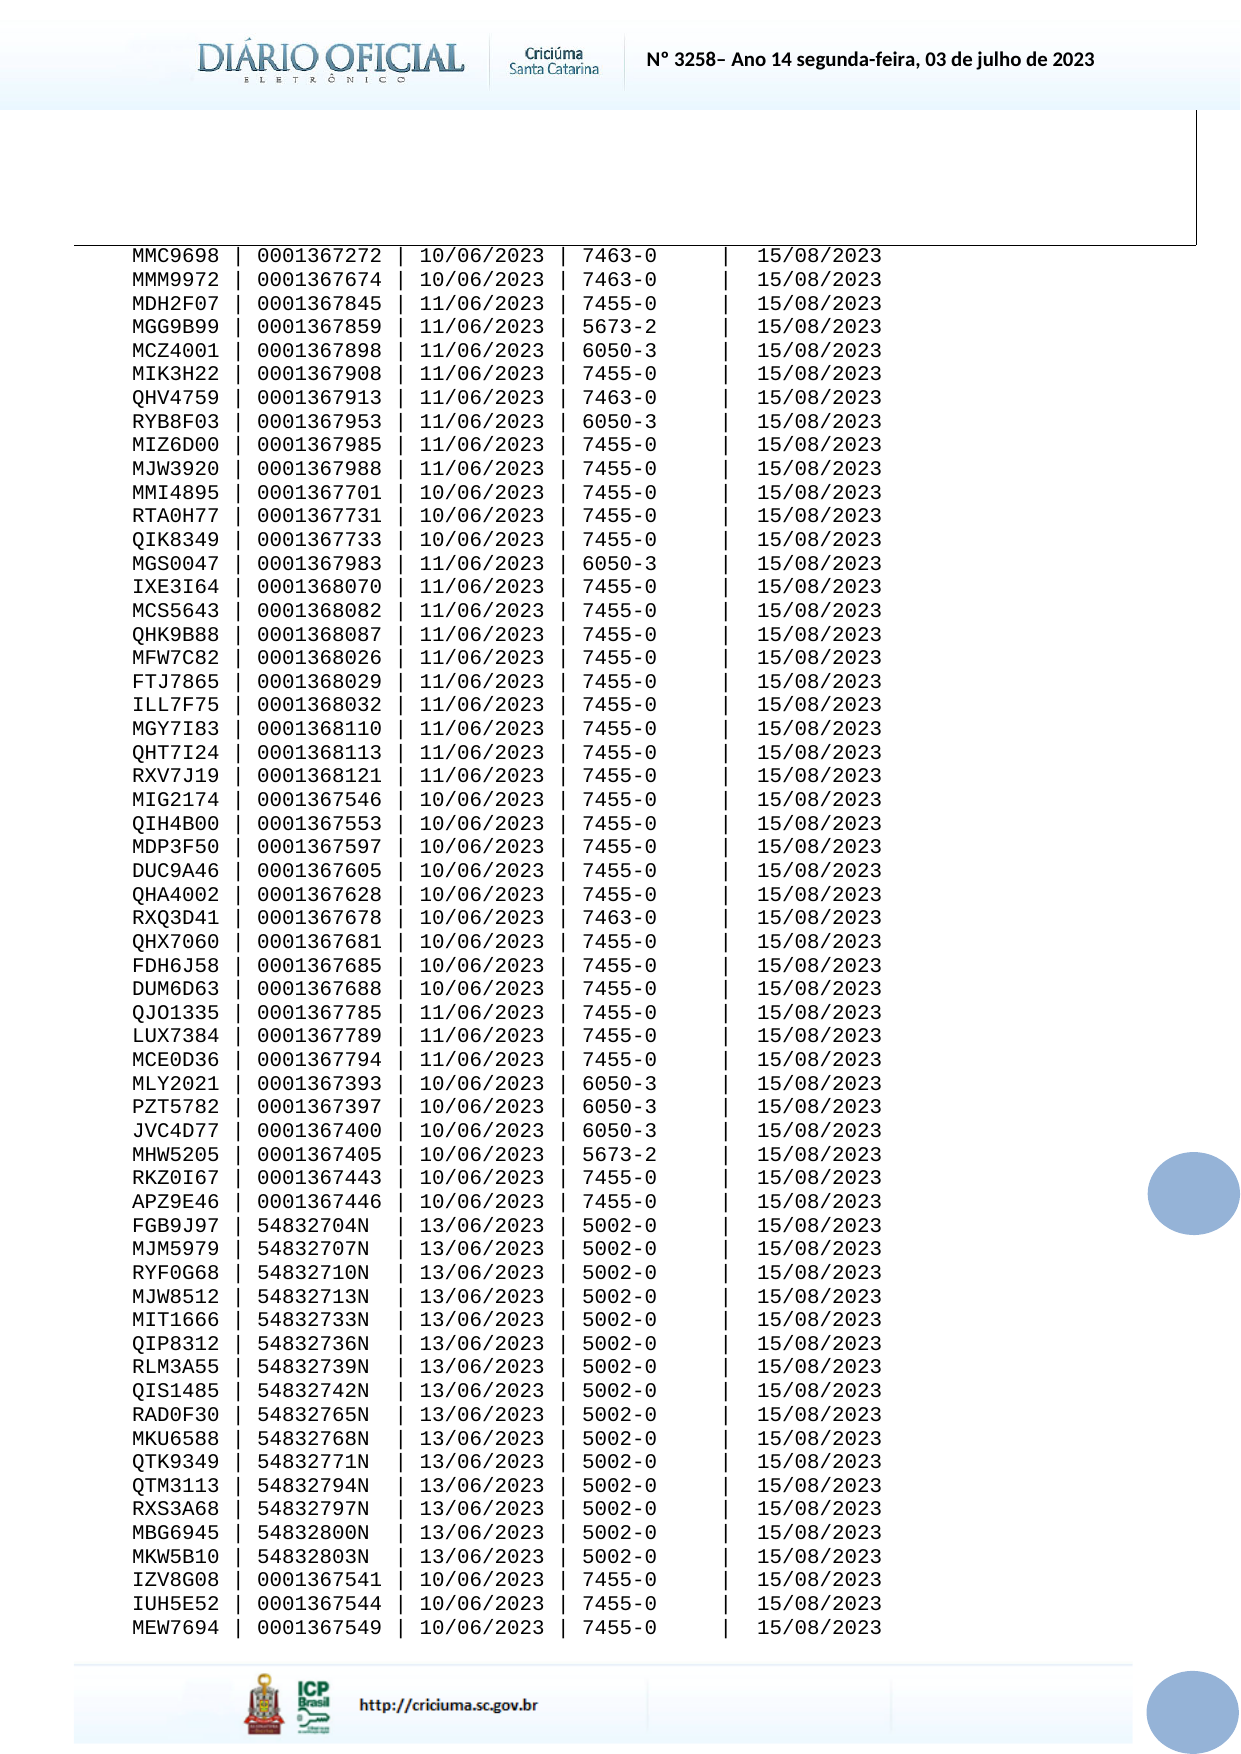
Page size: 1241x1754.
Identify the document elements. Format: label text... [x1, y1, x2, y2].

text RYB8F03 | 0001367953 | 11/06/2023 | 6050-3 | 15/08/2023 [44, 411, 1196, 434]
text MIG2174 | 0001367546 | 10/06/2023 | 7455-0 | 15/08/2023 [44, 789, 1196, 813]
text MIK3H22 | 0001367908 | 11/06/2023 | 7455-0 | 15/08/2023 [44, 363, 1196, 387]
text QJO1335 | 0001367785 | 11/06/2023 | 7455-0 | 15/08/2023 [44, 1002, 1196, 1026]
text MMM9972 | 0001367674 | 10/06/2023 | 7463-0 | 15/08/2023 [44, 269, 1196, 292]
text MJM5979 | 54832707N | 13/06/2023 | 5002-0 | 15/08/2023 [44, 1238, 1196, 1262]
text RAD0F30 | 54832765N | 13/06/2023 | 5002-0 | 15/08/2023 [44, 1404, 1196, 1427]
text MCS5643 | 0001368082 | 11/06/2023 | 7455-0 | 15/08/2023 [44, 600, 1196, 623]
text ILL7F75 | 0001368032 | 11/06/2023 | 7455-0 | 15/08/2023 [44, 694, 1196, 718]
text MBG6945 | 54832800N | 13/06/2023 | 5002-0 | 15/08/2023 [44, 1522, 1196, 1546]
text IUH5E52 | 0001367544 | 10/06/2023 | 7455-0 | 15/08/2023 [44, 1593, 1196, 1617]
text QHA4002 | 0001367628 | 10/06/2023 | 7455-0 | 15/08/2023 [44, 884, 1196, 907]
text MCZ4001 | 0001367898 | 11/06/2023 | 6050-3 | 15/08/2023 [44, 340, 1196, 363]
text QTM3113 | 54832794N | 13/06/2023 | 5002-0 | 15/08/2023 [44, 1475, 1196, 1498]
text MKU6588 | 54832768N | 13/06/2023 | 5002-0 | 15/08/2023 [44, 1427, 1196, 1451]
text FDH6J58 | 0001367685 | 10/06/2023 | 7455-0 | 15/08/2023 [44, 954, 1196, 978]
text MDH2F07 | 0001367845 | 11/06/2023 | 7455-0 | 15/08/2023 [44, 292, 1196, 316]
text QHX7060 | 0001367681 | 10/06/2023 | 7455-0 | 15/08/2023 [44, 931, 1196, 954]
text MGY7I83 | 0001368110 | 11/06/2023 | 7455-0 | 15/08/2023 [44, 718, 1196, 742]
text QIS1485 | 54832742N | 13/06/2023 | 5002-0 | 15/08/2023 [44, 1380, 1196, 1404]
text MDP3F50 | 0001367597 | 10/06/2023 | 7455-0 | 15/08/2023 [44, 836, 1196, 860]
text MIZ6D00 | 0001367985 | 11/06/2023 | 7455-0 | 15/08/2023 [44, 434, 1196, 458]
text RTA0H77 | 0001367731 | 10/06/2023 | 7455-0 | 15/08/2023 [44, 505, 1196, 529]
text MIT1666 | 54832733N | 13/06/2023 | 5002-0 | 15/08/2023 [44, 1309, 1196, 1333]
text LUX7384 | 0001367789 | 11/06/2023 | 7455-0 | 15/08/2023 [44, 1026, 1196, 1049]
text MLY2021 | 0001367393 | 10/06/2023 | 6050-3 | 15/08/2023 [44, 1073, 1196, 1096]
text MKW5B10 | 54832803N | 13/06/2023 | 5002-0 | 15/08/2023 [44, 1546, 1196, 1569]
text MMC9698 | 0001367272 | 10/06/2023 | 7463-0 | 15/08/2023 [44, 245, 1196, 269]
text RXS3A68 | 54832797N | 13/06/2023 | 5002-0 | 15/08/2023 [44, 1498, 1196, 1522]
text FTJ7865 | 0001368029 | 11/06/2023 | 7455-0 | 15/08/2023 [44, 671, 1196, 694]
text MHW5205 | 0001367405 | 10/06/2023 | 5673-2 | 15/08/2023 [44, 1144, 1196, 1167]
text RKZ0I67 | 0001367443 | 10/06/2023 | 7455-0 | 15/08/2023 [44, 1167, 1157, 1191]
text QHV4759 | 0001367913 | 11/06/2023 | 7463-0 | 15/08/2023 [44, 387, 1196, 411]
text IZV8G08 | 0001367541 | 10/06/2023 | 7455-0 | 15/08/2023 [44, 1569, 1196, 1593]
text MCE0D36 | 0001367794 | 11/06/2023 | 7455-0 | 15/08/2023 [44, 1049, 1196, 1073]
text MGS0047 | 0001367983 | 11/06/2023 | 6050-3 | 15/08/2023 [44, 553, 1196, 576]
text QIH4B00 | 0001367553 | 10/06/2023 | 7455-0 | 15/08/2023 [44, 813, 1196, 836]
text MFW7C82 | 0001368026 | 11/06/2023 | 7455-0 | 15/08/2023 [44, 647, 1196, 671]
text PZT5782 | 0001367397 | 10/06/2023 | 6050-3 | 15/08/2023 [44, 1096, 1196, 1120]
text JVC4D77 | 0001367400 | 10/06/2023 | 6050-3 | 15/08/2023 [44, 1120, 1196, 1144]
text RLM3A55 | 54832739N | 13/06/2023 | 5002-0 | 15/08/2023 [44, 1357, 1196, 1380]
text QIP8312 | 54832736N | 13/06/2023 | 5002-0 | 15/08/2023 [44, 1333, 1196, 1357]
text MEW7694 | 0001367549 | 10/06/2023 | 7455-0 | 15/08/2023 [44, 1617, 1196, 1640]
text QTK9349 | 54832771N | 13/06/2023 | 5002-0 | 15/08/2023 [44, 1451, 1196, 1475]
text MJW8512 | 54832713N | 13/06/2023 | 5002-0 | 15/08/2023 [44, 1286, 1196, 1309]
text APZ9E46 | 0001367446 | 10/06/2023 | 7455-0 | 15/08/2023 [44, 1191, 1153, 1215]
text DUC9A46 | 0001367605 | 10/06/2023 | 7455-0 | 15/08/2023 [44, 860, 1196, 884]
text DUM6D63 | 0001367688 | 10/06/2023 | 7455-0 | 15/08/2023 [44, 978, 1196, 1002]
text MGG9B99 | 0001367859 | 11/06/2023 | 5673-2 | 15/08/2023 [44, 316, 1196, 340]
text QHK9B88 | 0001368087 | 11/06/2023 | 7455-0 | 15/08/2023 [44, 623, 1196, 647]
text RXQ3D41 | 0001367678 | 10/06/2023 | 7463-0 | 15/08/2023 [44, 907, 1196, 931]
text QIK8349 | 0001367733 | 10/06/2023 | 7455-0 | 15/08/2023 [44, 529, 1196, 553]
text RYF0G68 | 54832710N | 13/06/2023 | 5002-0 | 15/08/2023 [44, 1262, 1196, 1286]
text QHT7I24 | 0001368113 | 11/06/2023 | 7455-0 | 15/08/2023 [44, 742, 1196, 765]
text FGB9J97 | 54832704N | 13/06/2023 | 5002-0 | 15/08/2023 [44, 1215, 1196, 1238]
text IXE3I64 | 0001368070 | 11/06/2023 | 7455-0 | 15/08/2023 [44, 576, 1196, 600]
text MJW3920 | 0001367988 | 11/06/2023 | 7455-0 | 15/08/2023 [44, 458, 1196, 482]
text MMI4895 | 0001367701 | 10/06/2023 | 7455-0 | 15/08/2023 [44, 482, 1196, 505]
text RXV7J19 | 0001368121 | 11/06/2023 | 7455-0 | 15/08/2023 [44, 765, 1196, 789]
